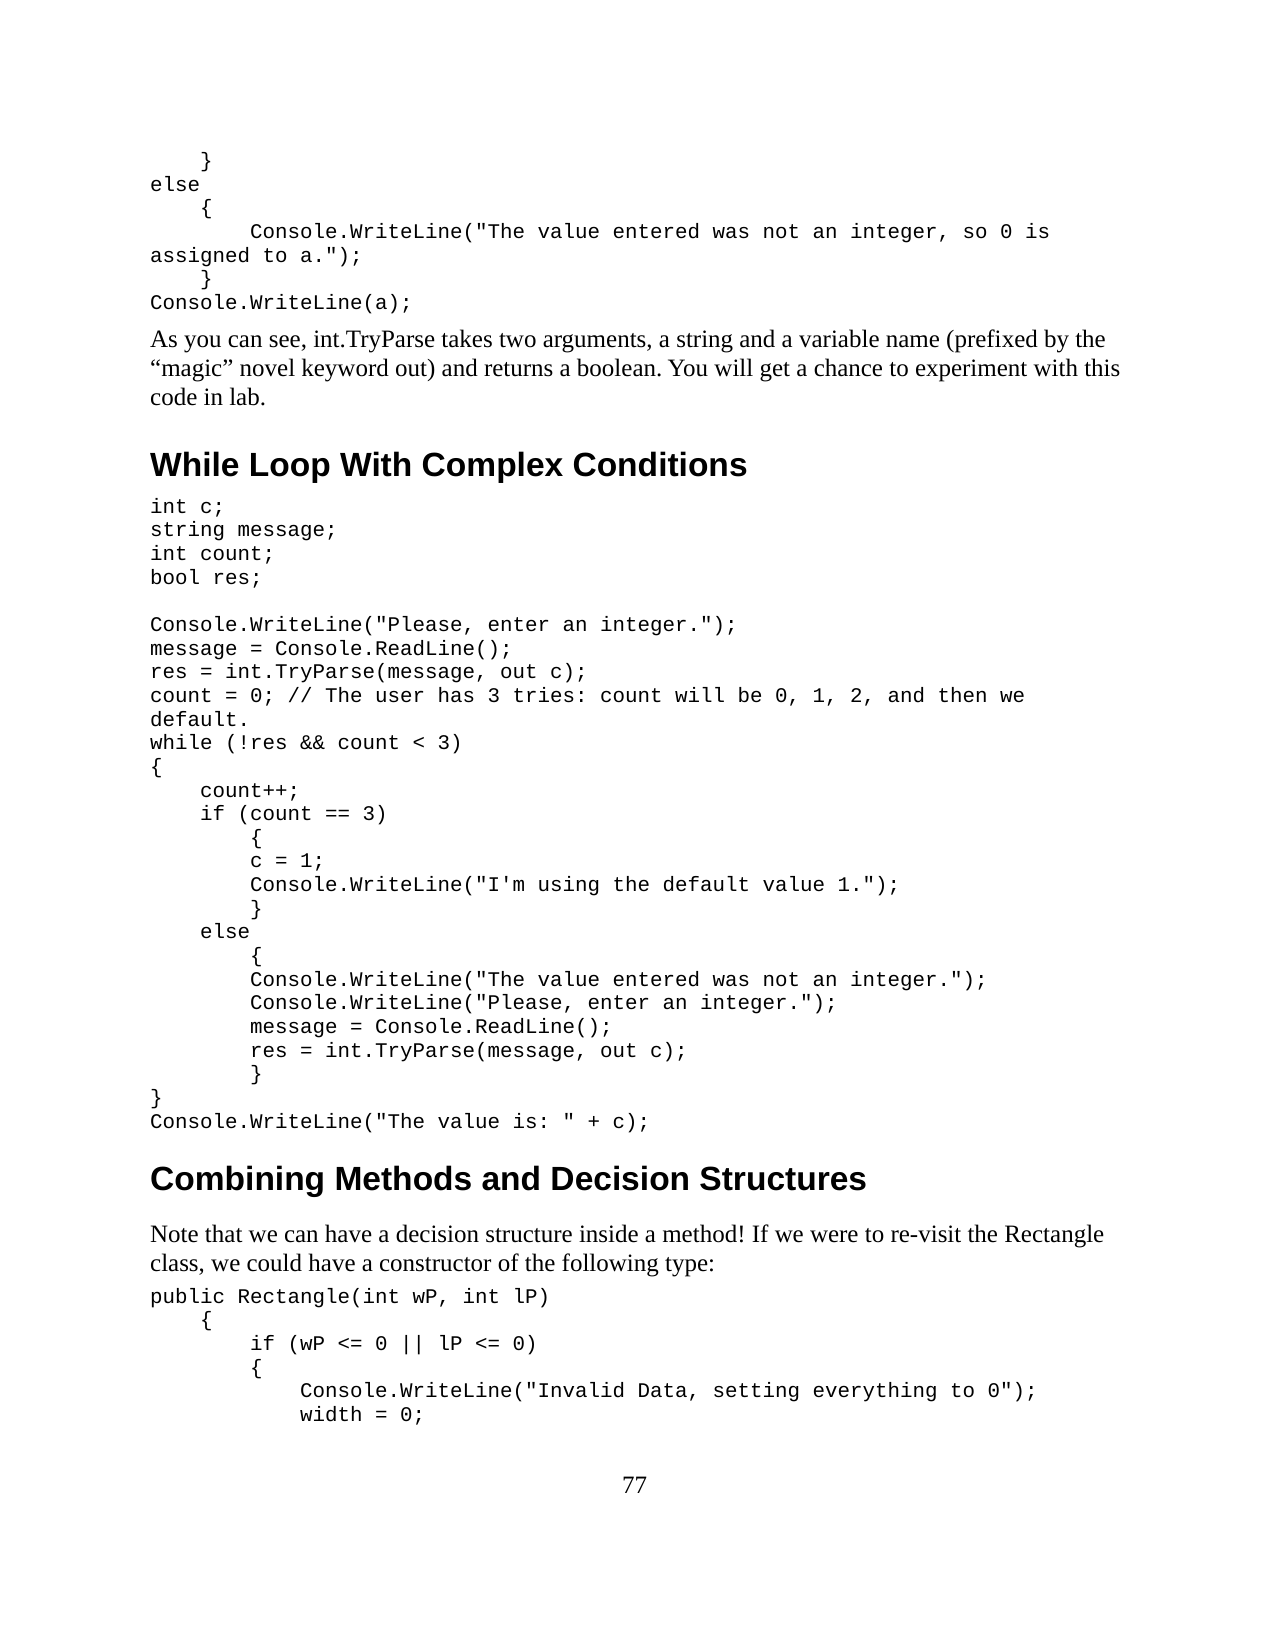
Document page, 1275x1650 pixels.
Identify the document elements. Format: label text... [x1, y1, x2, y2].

text if (wP <= 0 || lP <= 0) [150, 1333, 1125, 1357]
text message = Console.ReadLine(); [150, 638, 1125, 661]
text int count; [150, 543, 1125, 567]
text } [150, 268, 1125, 292]
text } [150, 1087, 1125, 1111]
text } [150, 898, 1125, 921]
text } [150, 150, 1125, 174]
text Console.WriteLine("The value entered was not an integer."); [150, 969, 1125, 992]
text { [150, 1309, 1125, 1333]
text { [150, 945, 1125, 969]
text { [150, 1357, 1125, 1380]
text bool res; [150, 567, 1125, 590]
text res = int.TryParse(message, out c); [150, 1040, 1125, 1063]
subtitle Combining Methods and Decision Structures [150, 1159, 1125, 1198]
text width = 0; [150, 1404, 1125, 1428]
text res = int.TryParse(message, out c); [150, 661, 1125, 685]
text message = Console.ReadLine(); [150, 1016, 1125, 1040]
text Console.WriteLine(a); [150, 292, 1125, 316]
subtitle While Loop With Complex Conditions [150, 445, 1125, 483]
text int c; [150, 496, 1125, 519]
text count = 0; // The user has 3 tries: count will be 0, 1, 2, and then we default. [150, 685, 1125, 732]
text { [150, 827, 1125, 851]
text public Rectangle(int wP, int lP) [150, 1286, 1125, 1309]
text Console.WriteLine("Invalid Data, setting everything to 0"); [150, 1380, 1125, 1404]
text count++; [150, 779, 1125, 803]
text As you can see, int.TryParse takes two arguments, a string and a variable name (prefixed by the “magic” novel keyword out) and returns a boolean. You will get a chance to experiment with this code in lab. [150, 324, 1125, 411]
text Console.WriteLine("The value is: " + c); [150, 1111, 1125, 1134]
text } [150, 1063, 1125, 1087]
text { [150, 197, 1125, 221]
text Console.WriteLine("I'm using the default value 1."); [150, 874, 1125, 898]
text else [150, 174, 1125, 197]
text string message; [150, 519, 1125, 543]
text Note that we can have a decision structure inside a method! If we were to re-visit the Rectangle class, we could have a constructor of the following type: [150, 1219, 1125, 1277]
text else [150, 921, 1125, 945]
text while (!res && count < 3) [150, 732, 1125, 756]
text if (count == 3) [150, 803, 1125, 827]
text { [150, 756, 1125, 779]
text Console.WriteLine("Please, enter an integer."); [150, 614, 1125, 638]
text Console.WriteLine("The value entered was not an integer, so 0 is assigned to a."); [150, 221, 1125, 268]
text c = 1; [150, 851, 1125, 874]
text Console.WriteLine("Please, enter an integer."); [150, 992, 1125, 1016]
